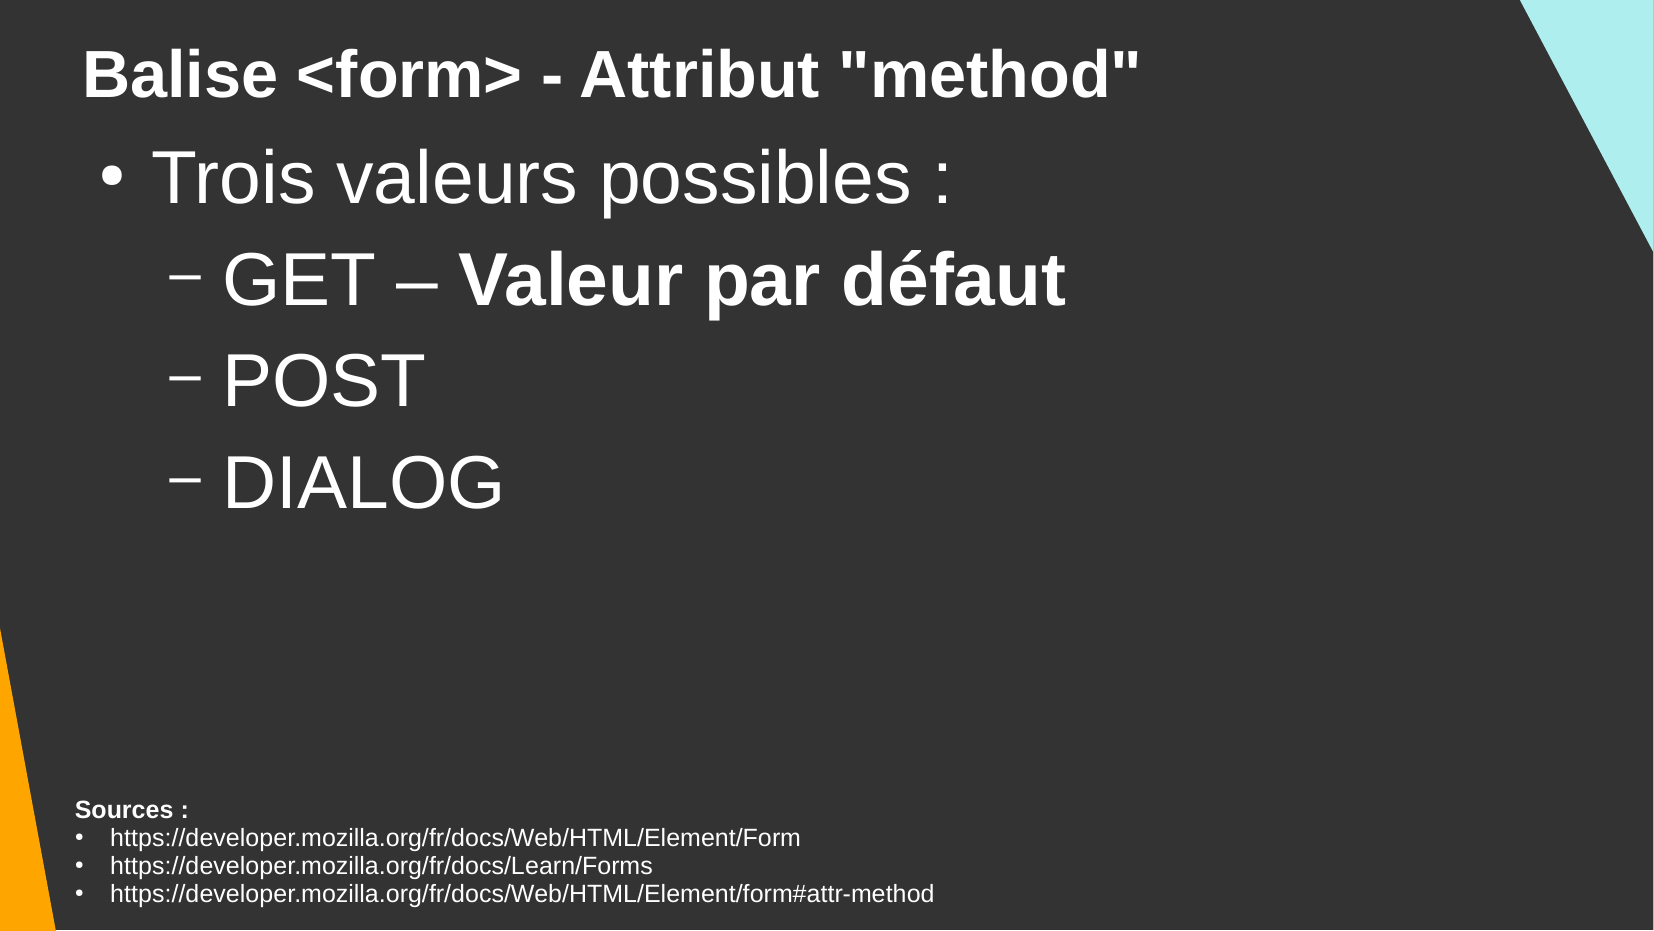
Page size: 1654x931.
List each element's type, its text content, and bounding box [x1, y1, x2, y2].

list Trois valeurs possibles : GET – Valeur par défaut POST DIALOG [80, 135, 1605, 789]
text_box [1519, 0, 1654, 254]
title Balise <form> - Attribut "method" [82, 37, 1571, 114]
text_box [0, 628, 56, 931]
text_box Sources : https://developer.mozilla.org/fr/docs/Web/HTML/Element/Form https://developer.mozilla.org/fr/docs/Learn/Forms https://developer.mozilla.org/fr/docs/Web/HTML/Element/form#attr-method [60, 788, 1546, 916]
